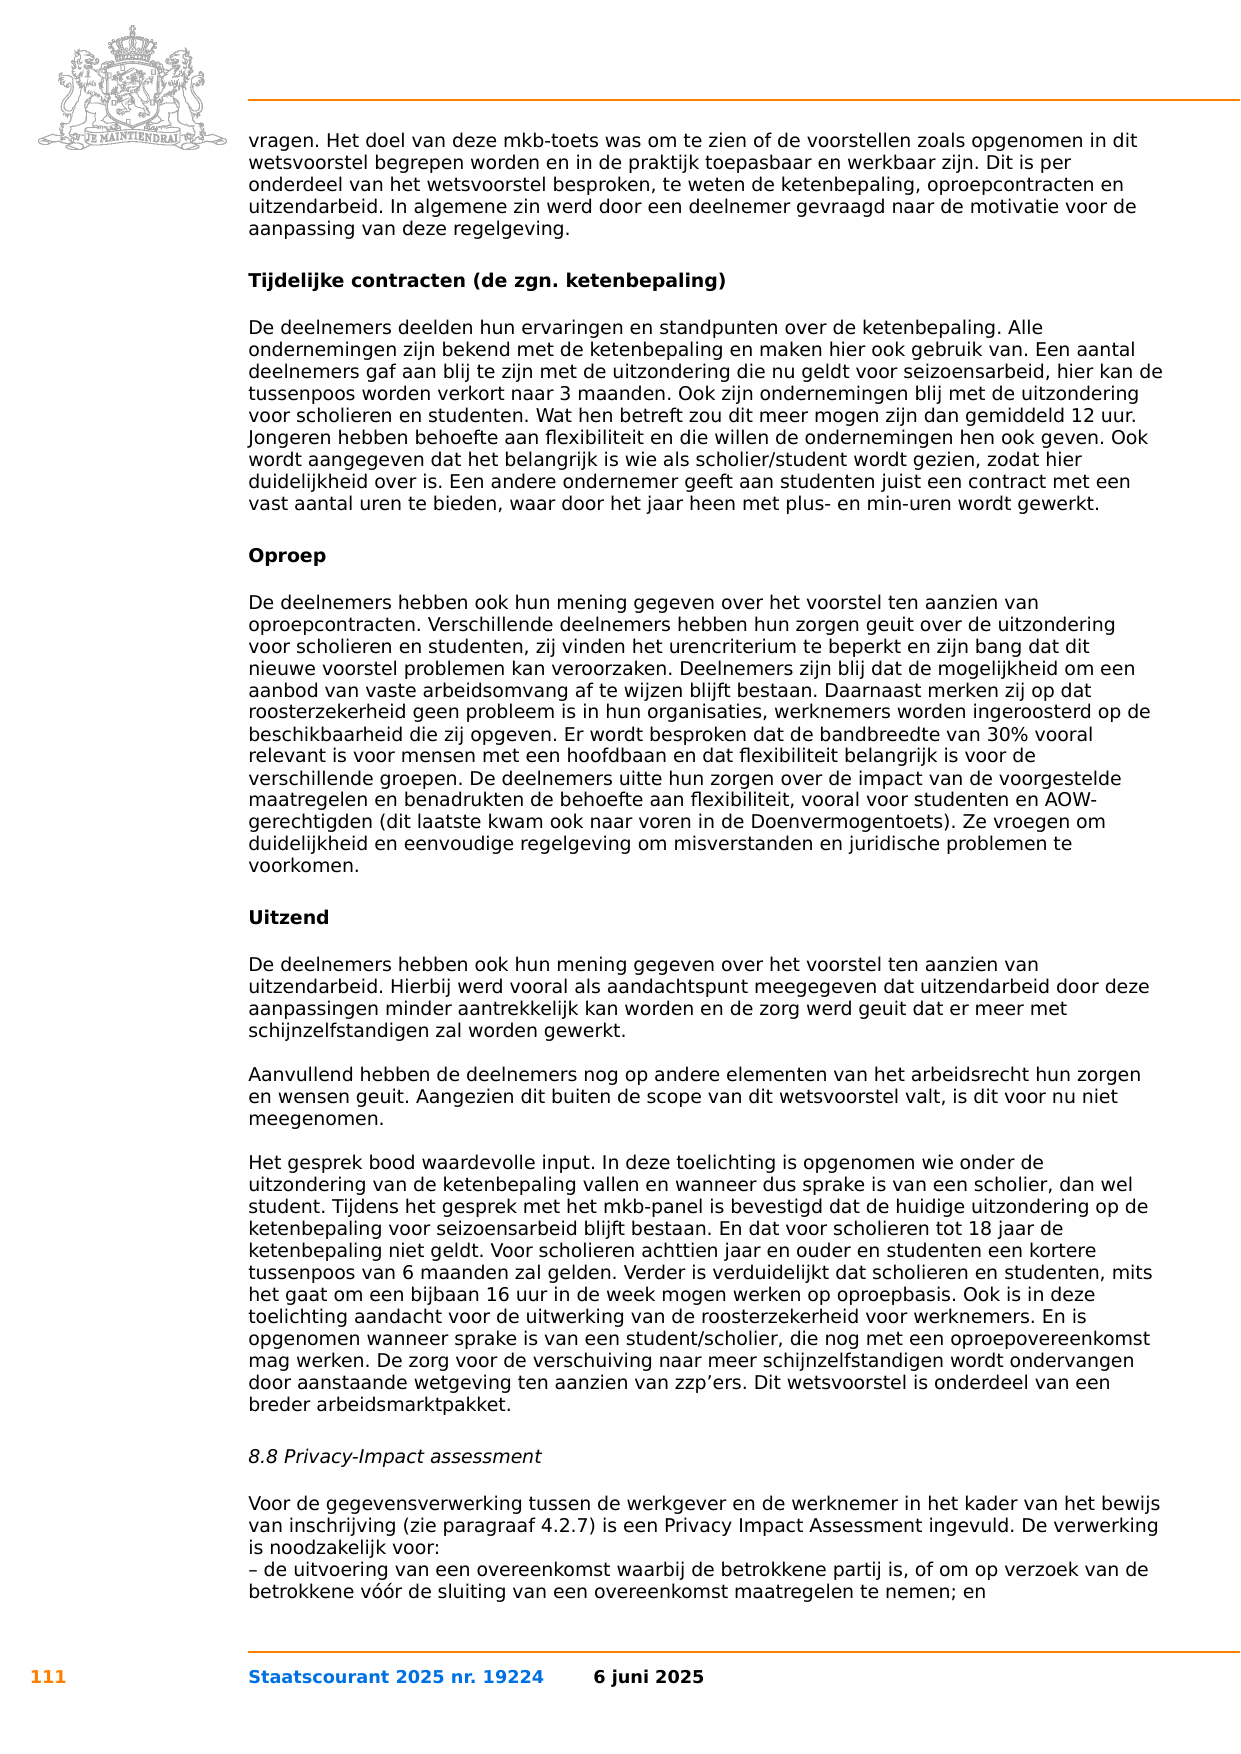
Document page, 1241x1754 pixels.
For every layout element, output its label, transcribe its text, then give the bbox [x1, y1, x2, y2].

subtitle Tijdelijke contracten (de zgn. ketenbepaling) [248, 270, 1163, 292]
text De deelnemers hebben ook hun mening gegeven over het voorstel ten aanzien van oproepcontracten. Verschillende deelnemers hebben hun zorgen geuit over de uitzondering voor scholieren en studenten, zij vinden het urencriterium te beperkt en zijn bang dat dit nieuwe voorstel problemen kan veroorzaken. Deelnemers zijn blij dat de mogelijkheid om een aanbod van vaste arbeidsomvang af te wijzen blijft bestaan. Daarnaast merken zij op dat roosterzekerheid geen probleem is in hun organisaties, werknemers worden ingeroosterd op de beschikbaarheid die zij opgeven. Er wordt besproken dat de bandbreedte van 30% vooral relevant is voor mensen met een hoofdbaan en dat flexibiliteit belangrijk is voor de verschillende groepen. De deelnemers uitte hun zorgen over de impact van de voorgestelde maatregelen en benadrukten de behoefte aan flexibiliteit, vooral voor studenten en AOW-gerechtigden (dit laatste kwam ook naar voren in de Doenvermogentoets). Ze vroegen om duidelijkheid en eenvoudige regelgeving om misverstanden en juridische problemen te voorkomen. [248, 592, 1163, 877]
text Aanvullend hebben de deelnemers nog op andere elementen van het arbeidsrecht hun zorgen en wensen geuit. Aangezien dit buiten de scope van dit wetsvoorstel valt, is dit voor nu niet meegenomen. [248, 1064, 1163, 1130]
text – de uitvoering van een overeenkomst waarbij de betrokkene partij is, of om op verzoek van de betrokkene vóór de sluiting van een overeenkomst maatregelen te nemen; en [248, 1558, 1163, 1602]
subtitle Uitzend [248, 907, 1163, 929]
text vragen. Het doel van deze mkb-toets was om te zien of de voorstellen zoals opgenomen in dit wetsvoorstel begrepen worden en in de praktijk toepasbaar en werkbaar zijn. Dit is per onderdeel van het wetsvoorstel besproken, te weten de ketenbepaling, oproepcontracten en uitzendarbeid. In algemene zin werd door een deelnemer gevraagd naar de motivatie voor de aanpassing van deze regelgeving. [248, 130, 1163, 240]
text De deelnemers deelden hun ervaringen en standpunten over de ketenbepaling. Alle ondernemingen zijn bekend met de ketenbepaling en maken hier ook gebruik van. Een aantal deelnemers gaf aan blij te zijn met de uitzondering die nu geldt voor seizoensarbeid, hier kan de tussenpoos worden verkort naar 3 maanden. Ook zijn ondernemingen blij met de uitzondering voor scholieren en studenten. Wat hen betreft zou dit meer mogen zijn dan gemiddeld 12 uur. Jongeren hebben behoefte aan flexibiliteit en die willen de ondernemingen hen ook geven. Ook wordt aangegeven dat het belangrijk is wie als scholier/student wordt gezien, zodat hier duidelijkheid over is. Een andere ondernemer geeft aan studenten juist een contract met een vast aantal uren te bieden, waar door het jaar heen met plus- en min-uren wordt gewerkt. [248, 317, 1163, 514]
text De deelnemers hebben ook hun mening gegeven over het voorstel ten aanzien van uitzendarbeid. Hierbij werd vooral als aandachtspunt meegegeven dat uitzendarbeid door deze aanpassingen minder aantrekkelijk kan worden en de zorg werd geuit dat er meer met schijnzelfstandigen zal worden gewerkt. [248, 954, 1163, 1042]
subtitle 8.8 Privacy-Impact assessment [248, 1446, 1163, 1468]
subtitle Oproep [248, 544, 1163, 567]
picture [38, 25, 227, 150]
text Voor de gegevensverwerking tussen de werkgever en de werknemer in het kader van het bewijs van inschrijving (zie paragraaf 4.2.7) is een Privacy Impact Assessment ingevuld. De verwerking is noodzakelijk voor: [248, 1493, 1163, 1558]
text Het gesprek bood waardevolle input. In deze toelichting is opgenomen wie onder de uitzondering van de ketenbepaling vallen en wanneer dus sprake is van een scholier, dan wel student. Tijdens het gesprek met het mkb-panel is bevestigd dat de huidige uitzondering op de ketenbepaling voor seizoensarbeid blijft bestaan. En dat voor scholieren tot 18 jaar de ketenbepaling niet geldt. Voor scholieren achttien jaar en ouder en studenten een kortere tussenpoos van 6 maanden zal gelden. Verder is verduidelijkt dat scholieren en studenten, mits het gaat om een bijbaan 16 uur in de week mogen werken op oproepbasis. Ook is in deze toelichting aandacht voor de uitwerking van de roosterzekerheid voor werknemers. En is opgenomen wanneer sprake is van een student/scholier, die nog met een oproepovereenkomst mag werken. De zorg voor de verschuiving naar meer schijnzelfstandigen wordt ondervangen door aanstaande wetgeving ten aanzien van zzp’ers. Dit wetsvoorstel is onderdeel van een breder arbeidsmarktpakket. [248, 1152, 1163, 1416]
